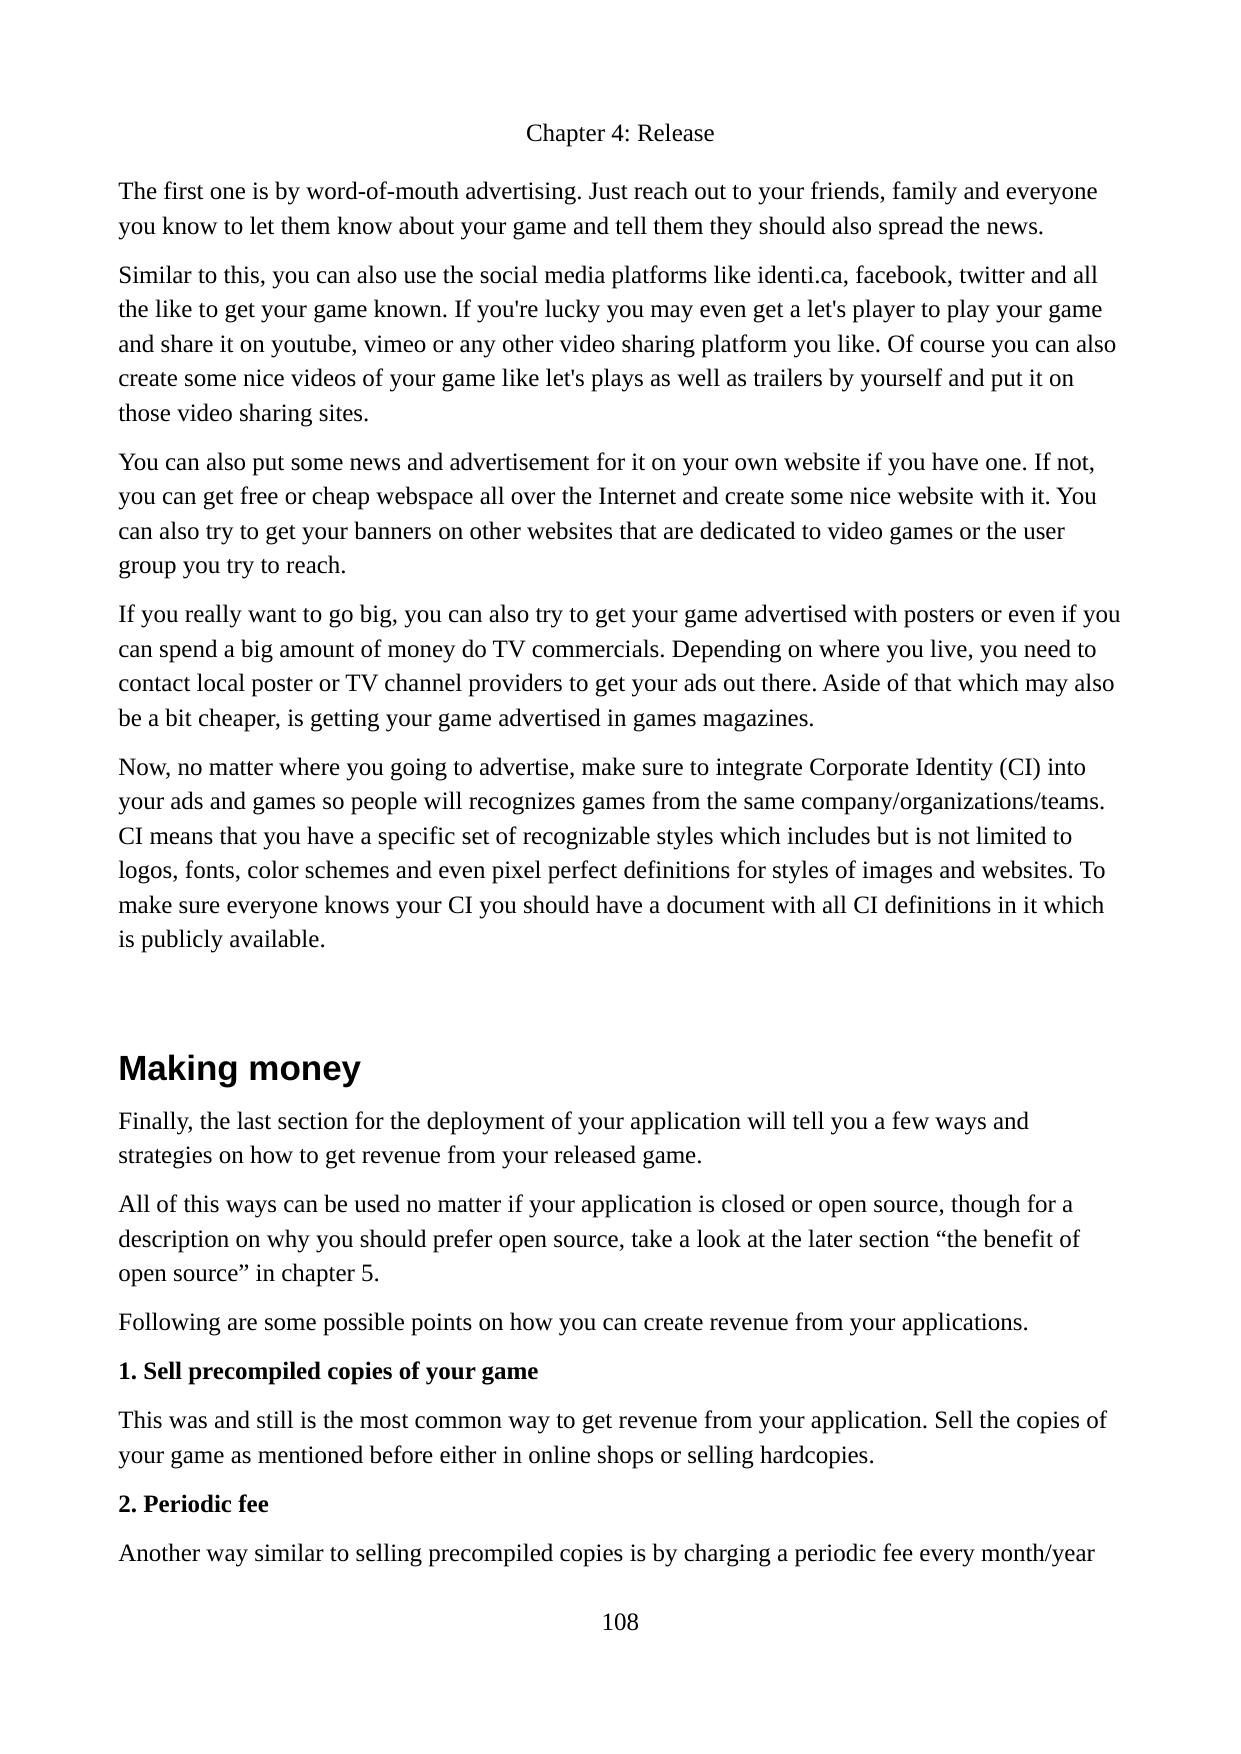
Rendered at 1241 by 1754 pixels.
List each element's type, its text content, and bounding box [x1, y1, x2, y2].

subtitle Making money [118, 1047, 1122, 1087]
text You can also put some news and advertisement for it on your own website if you have one. If not, you can get free or cheap webspace all over the Internet and create some nice website with it. You can also try to get your banners on other websites that are dedicated to video games or the user group you try to reach. [118, 447, 1122, 579]
text Finally, the last section for the deployment of your application will tell you a few ways and strategies on how to get revenue from your released game. [118, 1106, 1122, 1169]
text All of this ways can be used no matter if your application is closed or open source, though for a description on why you should prefer open source, take a look at the later section “the benefit of open source” in chapter 5. [118, 1189, 1122, 1287]
text 1. Sell precompiled copies of your game [118, 1356, 1122, 1385]
text The first one is by word-of-mouth advertising. Just reach out to your friends, family and everyone you know to let them know about your game and tell them they should also spread the news. [118, 176, 1122, 239]
text 2. Periodic fee [118, 1489, 1122, 1518]
text Following are some possible points on how you can create revenue from your applications. [118, 1307, 1122, 1336]
text This was and still is the most common way to get revenue from your application. Sell the copies of your game as mentioned before either in online shops or selling hardcopies. [118, 1405, 1122, 1469]
text Similar to this, you can also use the social media platforms like identi.ca, facebook, twitter and all the like to get your game known. If you're lucky you may even get a let's player to play your game and share it on youtube, vimeo or any other video sharing platform you like. Of course you can also create some nice videos of your game like let's plays as well as trailers by yourself and put it on those video sharing sites. [118, 260, 1122, 427]
text Another way similar to selling precompiled copies is by charging a periodic fee every month/year [118, 1538, 1122, 1567]
text If you really want to go big, you can also try to get your game advertised with posters or even if you can spend a big amount of money do TV commercials. Depending on where you live, you need to contact local poster or TV channel providers to get your ads out there. Aside of that which may also be a bit cheaper, is getting your game advertised in games magazines. [118, 599, 1122, 732]
text Now, no matter where you going to advertise, make sure to integrate Corporate Identity (CI) into your ads and games so people will recognizes games from the same company/organizations/teams. CI means that you have a specific set of recognizable styles which includes but is not limited to logos, fonts, color schemes and even pixel perfect definitions for styles of images and websites. To make sure everyone knows your CI you should have a document with all CI definitions in it which is publicly available. [118, 752, 1122, 953]
